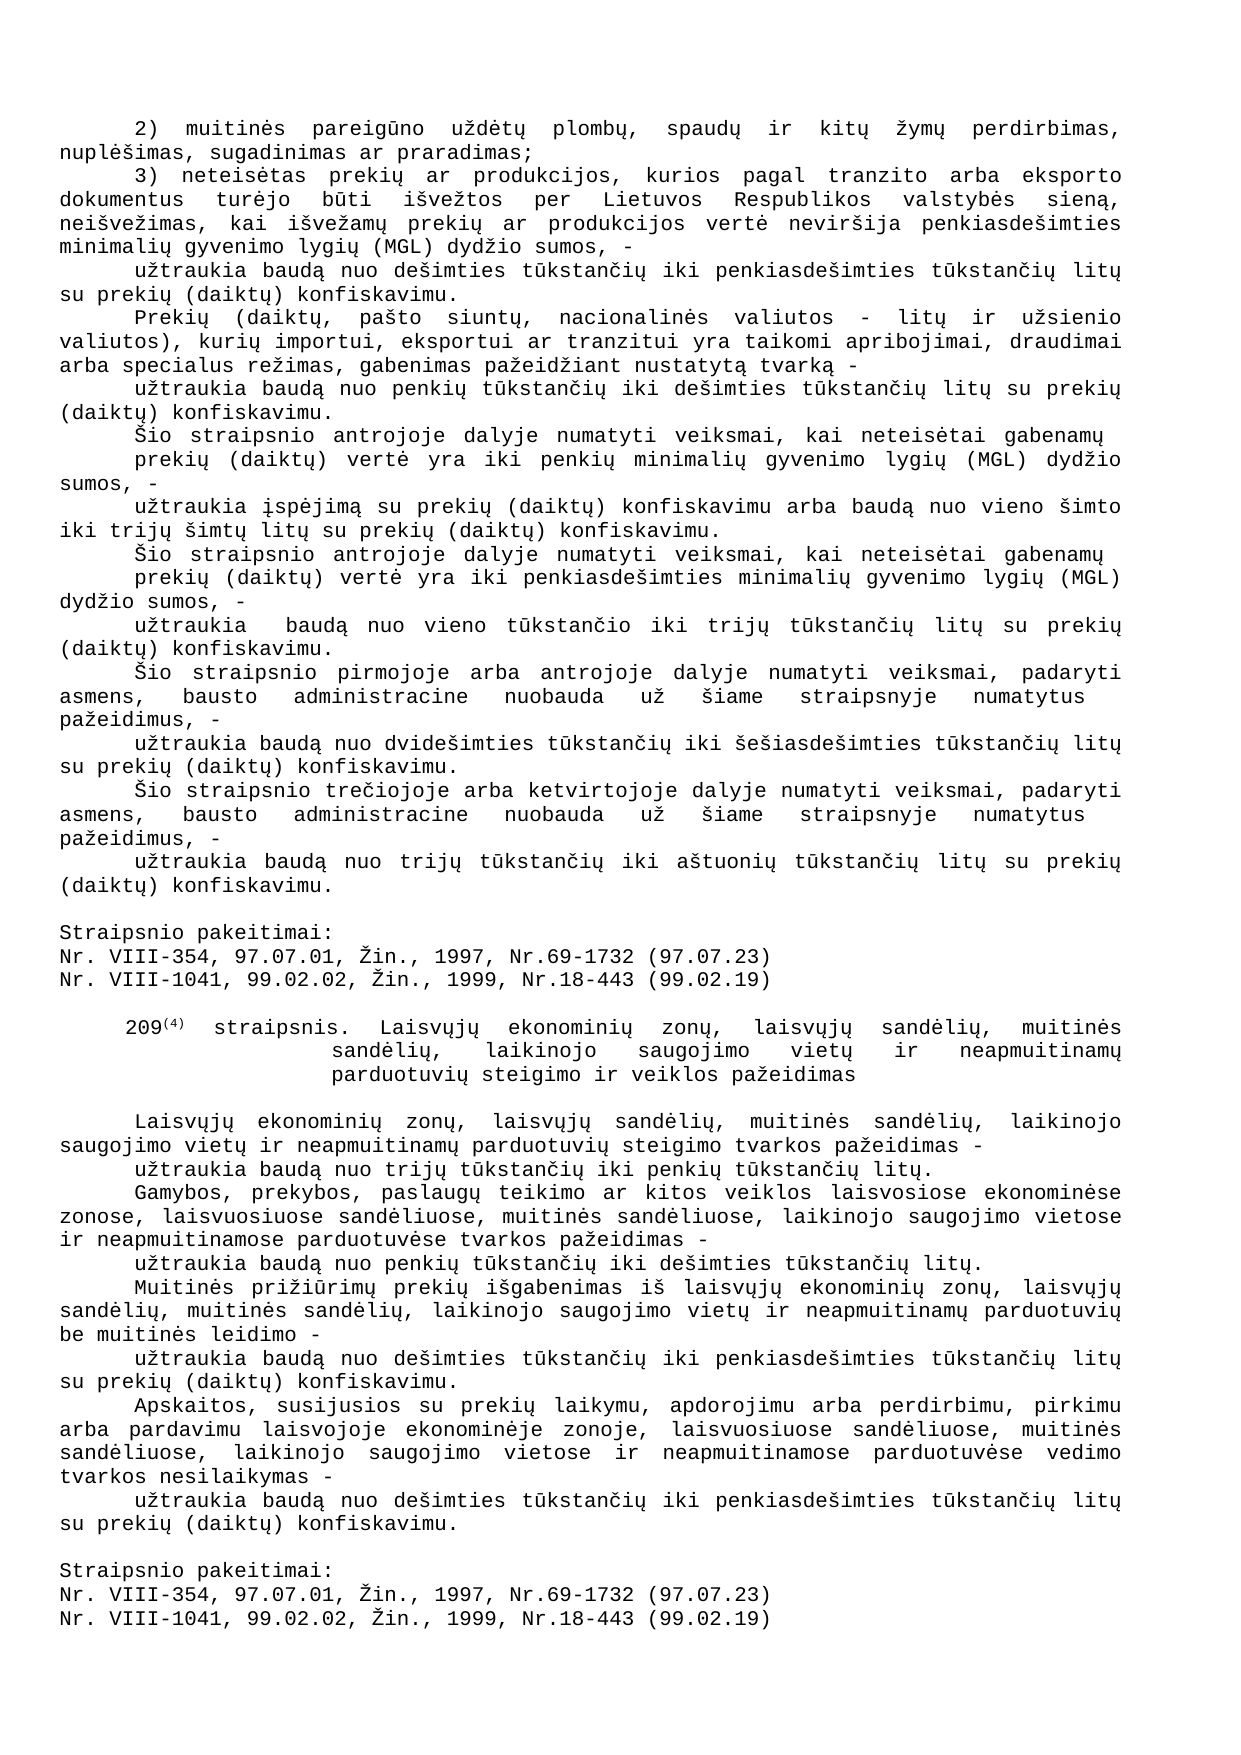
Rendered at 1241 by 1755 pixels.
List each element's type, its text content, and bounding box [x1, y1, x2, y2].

text užtraukia baudą nuo penkių tūkstančių iki dešimties tūkstančių litų. [59, 1253, 1122, 1277]
text Nr. VIII-354, 97.07.01, Žin., 1997, Nr.69-1732 (97.07.23) [59, 1584, 1122, 1608]
text Straipsnio pakeitimai: [59, 1561, 1122, 1584]
text 209(4) straipsnis. Laisvųjų ekonominių zonų, laisvųjų sandėlių, muitinės sandėlių, laikinojo saugojimo vietų ir neapmuitinamų parduotuvių steigimo ir veiklos pažeidimas [125, 1017, 1122, 1088]
text Muitinės prižiūrimų prekių išgabenimas iš laisvųjų ekonominių zonų, laisvųjų sandėlių, muitinės sandėlių, laikinojo saugojimo vietų ir neapmuitinamų parduotuvių be muitinės leidimo - [59, 1277, 1122, 1348]
text Laisvųjų ekonominių zonų, laisvųjų sandėlių, muitinės sandėlių, laikinojo saugojimo vietų ir neapmuitinamų parduotuvių steigimo tvarkos pažeidimas - [59, 1111, 1122, 1158]
text užtraukia baudą nuo penkių tūkstančių iki dešimties tūkstančių litų su prekių (daiktų) konfiskavimu. [59, 378, 1122, 426]
text užtraukia baudą nuo dešimties tūkstančių iki penkiasdešimties tūkstančių litų su prekių (daiktų) konfiskavimu. [59, 1348, 1122, 1395]
text Prekių (daiktų, pašto siuntų, nacionalinės valiutos - litų ir užsienio valiutos), kurių importui, eksportui ar tranzitui yra taikomi apribojimai, draudimai arba specialus režimas, gabenimas pažeidžiant nustatytą tvarką - [59, 307, 1122, 378]
text Gamybos, prekybos, paslaugų teikimo ar kitos veiklos laisvosiose ekonominėse zonose, laisvuosiuose sandėliuose, muitinės sandėliuose, laikinojo saugojimo vietose ir neapmuitinamose parduotuvėse tvarkos pažeidimas - [59, 1182, 1122, 1253]
text Nr. VIII-354, 97.07.01, Žin., 1997, Nr.69-1732 (97.07.23) [59, 946, 1122, 969]
text užtraukia baudą nuo dvidešimties tūkstančių iki šešiasdešimties tūkstančių litų su prekių (daiktų) konfiskavimu. [59, 733, 1122, 780]
text užtraukia įspėjimą su prekių (daiktų) konfiskavimu arba baudą nuo vieno šimto iki trijų šimtų litų su prekių (daiktų) konfiskavimu. [59, 496, 1122, 544]
text Apskaitos, susijusios su prekių laikymu, apdorojimu arba perdirbimu, pirkimu arba pardavimu laisvojoje ekonominėje zonoje, laisvuosiuose sandėliuose, muitinės sandėliuose, laikinojo saugojimo vietose ir neapmuitinamose parduotuvėse vedimo tvarkos nesilaikymas - [59, 1395, 1122, 1489]
text užtraukia baudą nuo trijų tūkstančių iki penkių tūkstančių litų. [59, 1158, 1122, 1182]
text Nr. VIII-1041, 99.02.02, Žin., 1999, Nr.18-443 (99.02.19) [59, 1608, 1122, 1631]
text užtraukia baudą nuo trijų tūkstančių iki aštuonių tūkstančių litų su prekių (daiktų) konfiskavimu. [59, 851, 1122, 898]
text 3) neteisėtas prekių ar produkcijos, kurios pagal tranzito arba eksporto dokumentus turėjo būti išvežtos per Lietuvos Respublikos valstybės sieną, neišvežimas, kai išvežamų prekių ar produkcijos vertė neviršija penkiasdešimties minimalių gyvenimo lygių (MGL) dydžio sumos, - [59, 165, 1122, 260]
text 2) muitinės pareigūno uždėtų plombų, spaudų ir kitų žymų perdirbimas, nuplėšimas, sugadinimas ar praradimas; [59, 118, 1122, 165]
text užtraukia baudą nuo vieno tūkstančio iki trijų tūkstančių litų su prekių (daiktų) konfiskavimu. [59, 615, 1122, 662]
text Šio straipsnio trečiojoje arba ketvirtojoje dalyje numatyti veiksmai, padaryti asmens, bausto administracine nuobauda už šiame straipsnyje numatytus pažeidimus, - [59, 780, 1122, 851]
text užtraukia baudą nuo dešimties tūkstančių iki penkiasdešimties tūkstančių litų su prekių (daiktų) konfiskavimu. [59, 260, 1122, 307]
text Nr. VIII-1041, 99.02.02, Žin., 1999, Nr.18-443 (99.02.19) [59, 969, 1122, 993]
text Šio straipsnio antrojoje dalyje numatyti veiksmai, kai neteisėtai gabenamų prekių (daiktų) vertė yra iki penkiasdešimties minimalių gyvenimo lygių (MGL) dydžio sumos, - [59, 544, 1122, 615]
text Straipsnio pakeitimai: [59, 922, 1122, 946]
text Šio straipsnio antrojoje dalyje numatyti veiksmai, kai neteisėtai gabenamų prekių (daiktų) vertė yra iki penkių minimalių gyvenimo lygių (MGL) dydžio sumos, - [59, 426, 1122, 496]
text Šio straipsnio pirmojoje arba antrojoje dalyje numatyti veiksmai, padaryti asmens, bausto administracine nuobauda už šiame straipsnyje numatytus pažeidimus, - [59, 662, 1122, 733]
text užtraukia baudą nuo dešimties tūkstančių iki penkiasdešimties tūkstančių litų su prekių (daiktų) konfiskavimu. [59, 1489, 1122, 1537]
